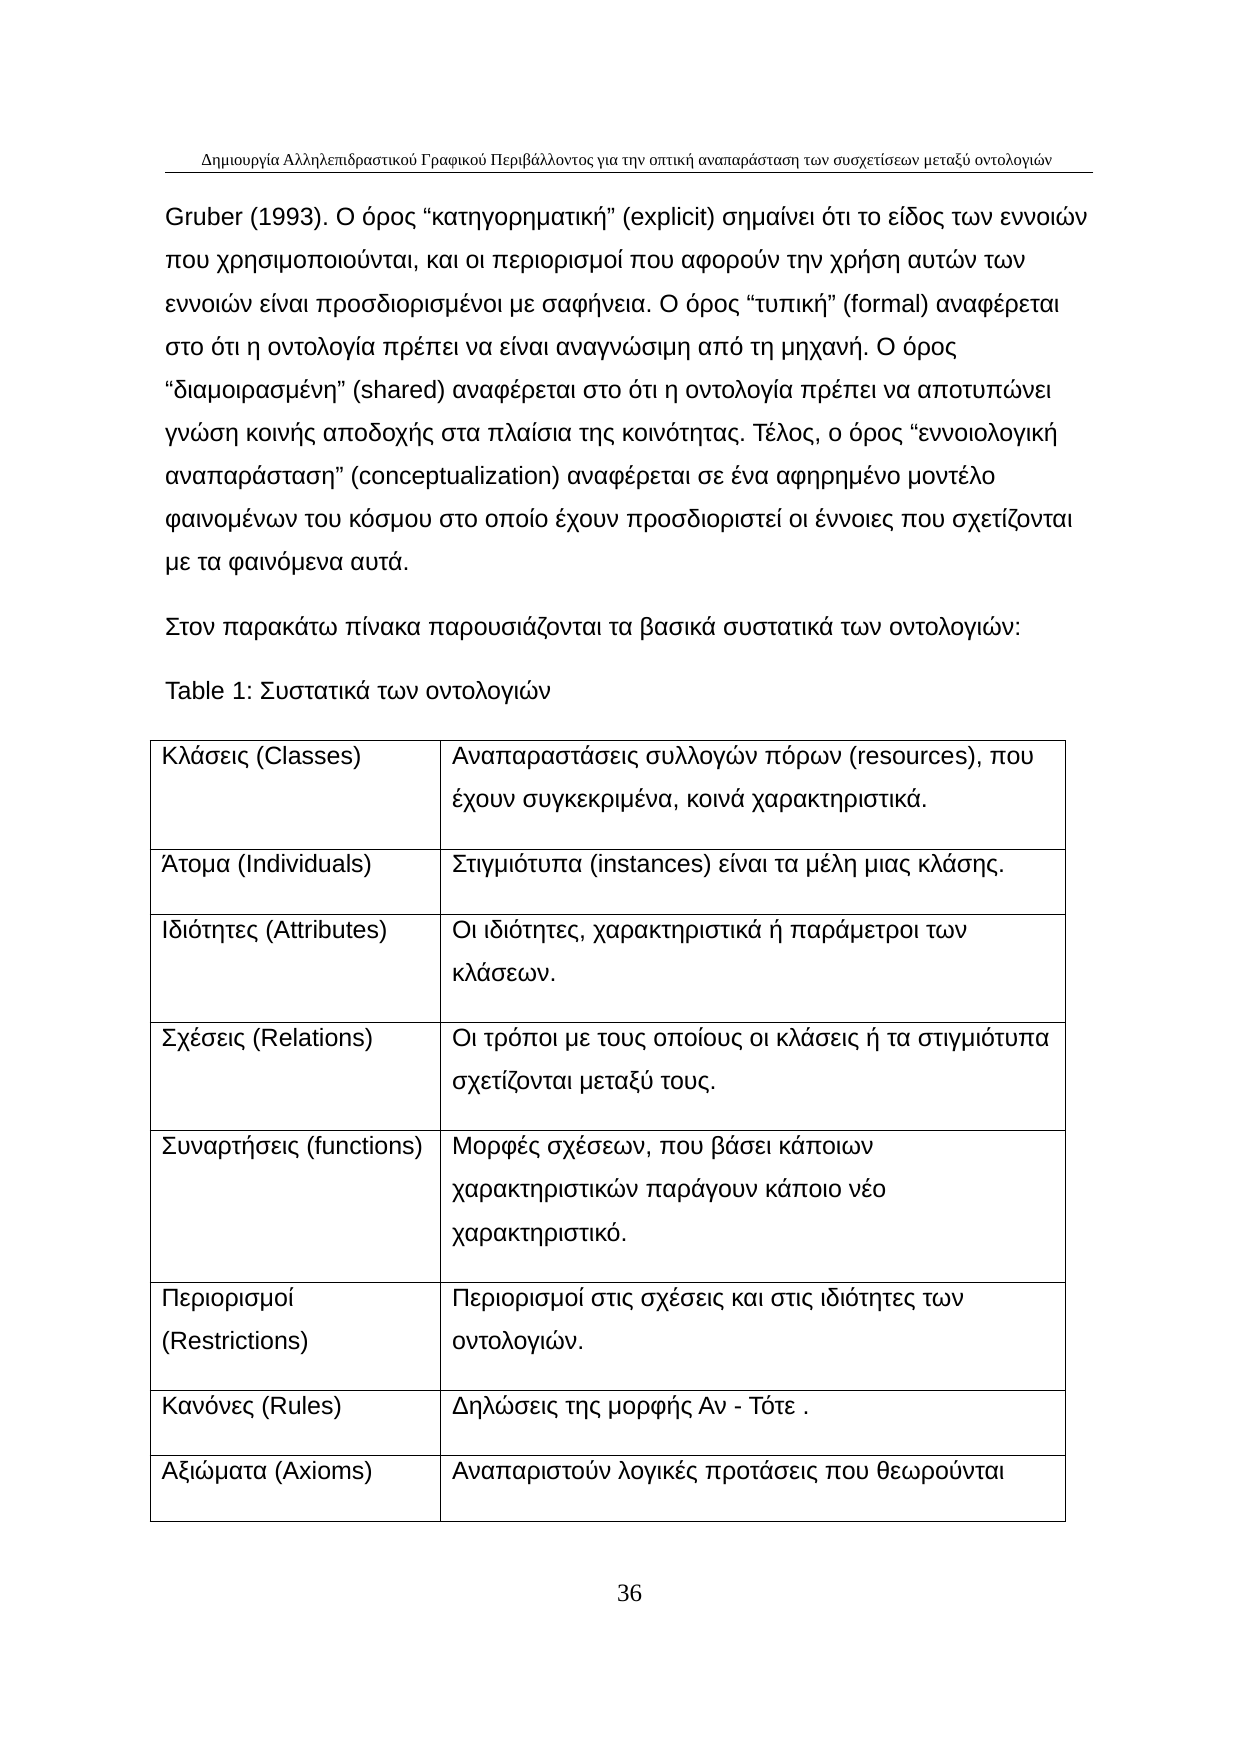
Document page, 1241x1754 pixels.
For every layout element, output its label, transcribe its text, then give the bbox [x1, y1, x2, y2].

table_cell Άτομα (Individuals) [151, 850, 440, 914]
table_cell Σχέσεις (Relations) [151, 1023, 440, 1130]
table_cell Περιορισμοί (Restrictions) [151, 1283, 440, 1390]
table_cell Αξιώματα (Axioms) [151, 1456, 440, 1521]
text Gruber (1993). Ο όρος “κατηγορηματική” (explicit) σημαίνει ότι το είδος των εννοιών που χρησιμοποιούνται, και οι περιορισμοί που αφορούν την χρήση αυτών των εννοιών είναι προσδιορισμένοι με σαφήνεια. Ο όρος “τυπική” (formal) αναφέρεται στο ότι η οντολογία πρέπει να είναι αναγνώσιμη από τη μηχανή. Ο όρος “διαμοιρασμένη” (shared) αναφέρεται στο ότι η οντολογία πρέπει να αποτυπώνει γνώση κοινής αποδοχής στα πλαίσια της κοινότητας. Τέλος, ο όρος “εννοιολογική αναπαράσταση” (conceptualization) αναφέρεται σε ένα αφηρημένο μοντέλο φαινομένων του κόσμου στο οποίο έχουν προσδιοριστεί οι έννοιες που σχετίζονται με τα φαινόμενα αυτά. [165, 202, 1093, 576]
table_header Αναπαραστάσεις συλλογών πόρων (resources), που έχουν συγκεκριμένα, κοινά χαρακτηριστικά. [441, 741, 1065, 848]
text Στον παρακάτω πίνακα παρουσιάζονται τα βασικά συστατικά των οντολογιών: [165, 612, 1093, 640]
table_cell Αναπαριστούν λογικές προτάσεις που θεωρούνται [441, 1456, 1065, 1521]
table_cell Οι ιδιότητες, χαρακτηριστικά ή παράμετροι των κλάσεων. [441, 915, 1065, 1022]
text Table 1: Συστατικά των οντολογιών [165, 676, 1093, 704]
table_cell Μορφές σχέσεων, που βάσει κάποιων χαρακτηριστικών παράγουν κάποιο νέο χαρακτηριστικό. [441, 1131, 1065, 1282]
table_cell Οι τρόποι με τους οποίους οι κλάσεις ή τα στιγμιότυπα σχετίζονται μεταξύ τους. [441, 1023, 1065, 1130]
table_header Κλάσεις (Classes) [151, 741, 440, 848]
table_cell Συναρτήσεις (functions) [151, 1131, 440, 1282]
table_cell Περιορισμοί στις σχέσεις και στις ιδιότητες των οντολογιών. [441, 1283, 1065, 1390]
table_cell Ιδιότητες (Attributes) [151, 915, 440, 1022]
table_cell Στιγμιότυπα (instances) είναι τα μέλη μιας κλάσης. [441, 850, 1065, 914]
table_cell Κανόνες (Rules) [151, 1391, 440, 1455]
table_cell Δηλώσεις της μορφής Αν - Τότε . [441, 1391, 1065, 1455]
